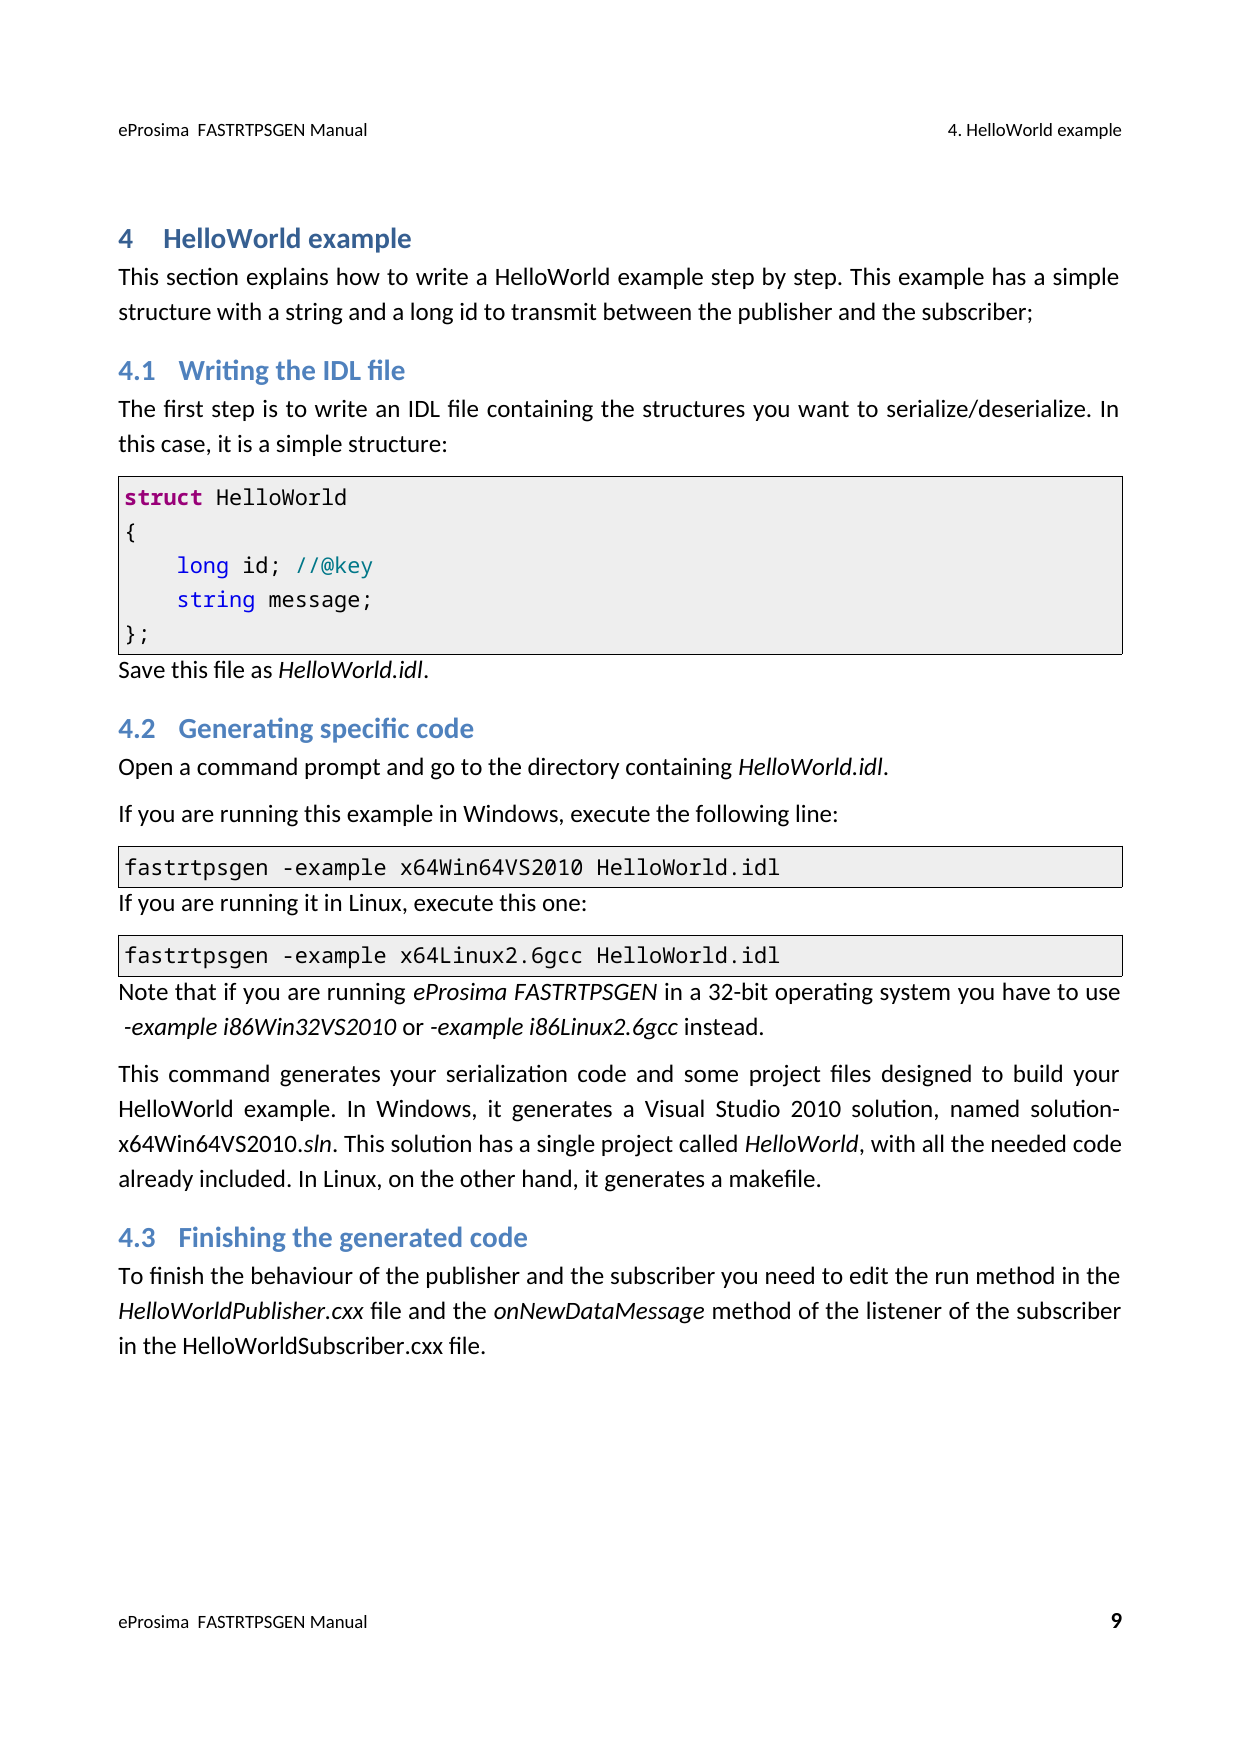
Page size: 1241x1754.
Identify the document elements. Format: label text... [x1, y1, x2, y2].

subtitle Generating specific code [118, 710, 1122, 745]
text This command generates your serialization code and some project files designed to build your HelloWorld example. In Windows, it generates a Visual Studio 2010 solution, named solution-x64Win64VS2010.sln. This solution has a single project called HelloWorld, with all the needed code already included. In Linux, on the other hand, it generates a makefile. [118, 1058, 1122, 1194]
text Open a command prompt and go to the directory containing HelloWorld.idl. [118, 751, 1122, 781]
text Save this file as HelloWorld.idl. [118, 655, 1122, 684]
text This section explains how to write a HelloWorld example step by step. This example has a simple structure with a string and a long id to transmit between the publisher and the subscriber; [118, 261, 1122, 327]
text Note that if you are running eProsima FASTRTPSGEN in a 32-bit operating system you have to use -example i86Win32VS2010 or -example i86Linux2.6gcc instead. [118, 977, 1122, 1042]
subtitle Writing the IDL file [118, 352, 1122, 388]
text If you are running this example in Windows, execute the following line: [118, 798, 1122, 829]
text If you are running it in Linux, execute this one: [118, 888, 1122, 918]
table_header fastrtpsgen -example x64Win64VS2010 HelloWorld.idl [119, 847, 1122, 887]
subtitle Finishing the generated code [118, 1219, 1122, 1255]
text To finish the behaviour of the publisher and the subscriber you need to edit the run method in the HelloWorldPublisher.cxx file and the onNewDataMessage method of the listener of the subscriber in the HelloWorldSubscriber.cxx file. [118, 1260, 1122, 1361]
subtitle HelloWorld example [118, 221, 1122, 256]
table_header fastrtpsgen -example x64Linux2.6gcc HelloWorld.idl [119, 936, 1122, 976]
text The first step is to write an IDL file containing the structures you want to serialize/deserialize. In this case, it is a simple structure: [118, 393, 1122, 459]
table_header struct HelloWorld { long id; //@key string message; }; [119, 477, 1122, 654]
